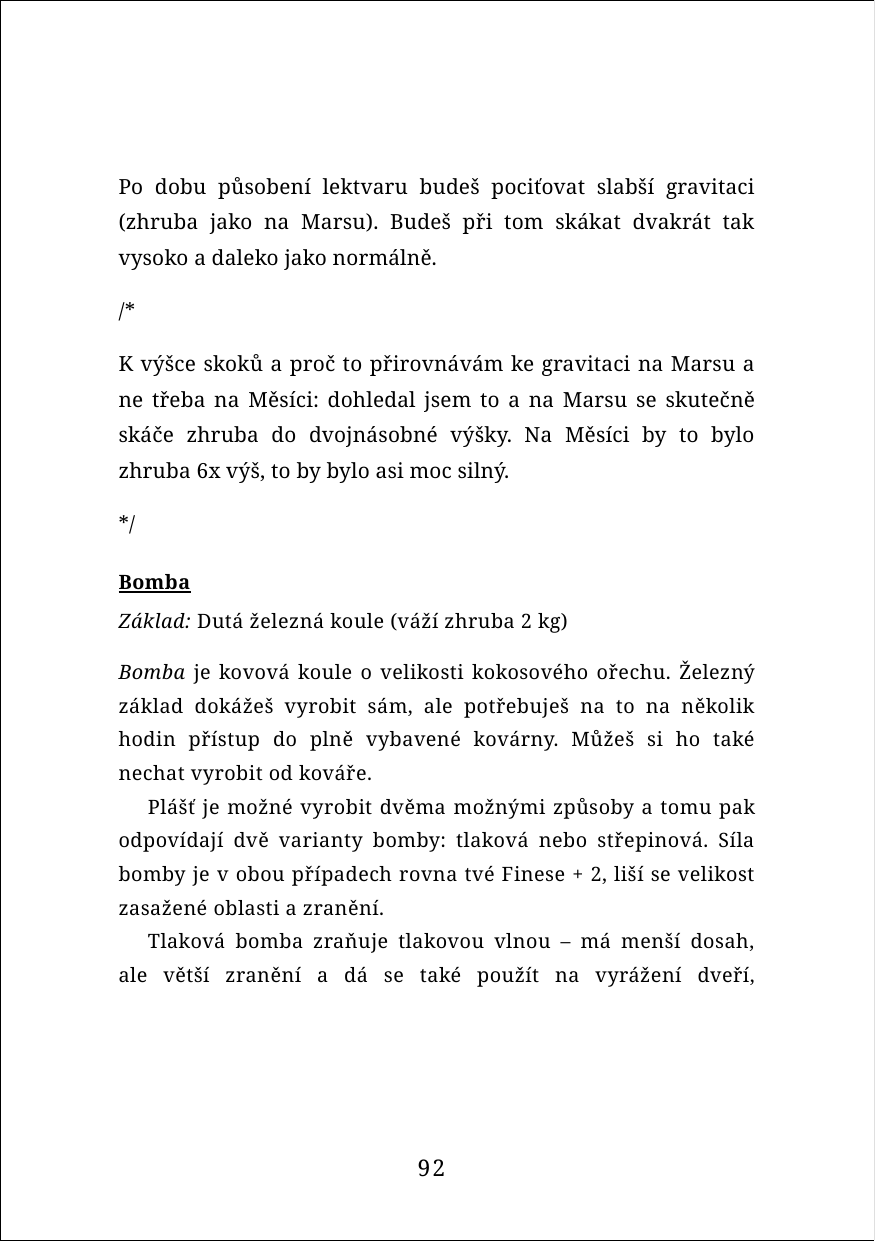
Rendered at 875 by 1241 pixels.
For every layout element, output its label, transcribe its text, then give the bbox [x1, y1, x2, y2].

text Po dobu působení lektvaru budeš pociťovat slabší gravitaci (zhruba jako na Marsu). Budeš při tom skákat dvakrát tak vysoko a daleko jako normálně. [118, 172, 756, 271]
text Bomba je kovová koule o velikosti kokosového ořechu. Železný základ dokážeš vyrobit sám, ale potřebuješ na to na několik hodin přístup do plně vybavené kovárny. Můžeš si ho také nechat vyrobit od kováře. Plášť je možné vyrobit dvěma možnými způsoby a tomu pak odpovídají dvě varianty bomby: tlaková nebo střepinová. Síla bomby je v obou případech rovna tvé Finese + 2, liší se velikost zasažené oblasti a zranění. Tlaková bomba zraňuje tlakovou vlnou – má menší dosah, ale větší zranění a dá se také použít na vyrážení dveří, [118, 658, 756, 988]
text /* [118, 296, 756, 324]
text */ [118, 509, 756, 537]
text Základ: Dutá železná koule (váží zhruba 2 kg) [118, 607, 756, 634]
subtitle Bomba [118, 568, 756, 595]
text K výšce skoků a proč to přirovnávám ke gravitaci na Marsu a ne třeba na Měsíci: dohledal jsem to a na Marsu se skutečně skáče zhruba do dvojnásobné výšky. Na Měsíci by to bylo zhruba 6x výš, to by bylo asi moc silný. [118, 349, 756, 484]
